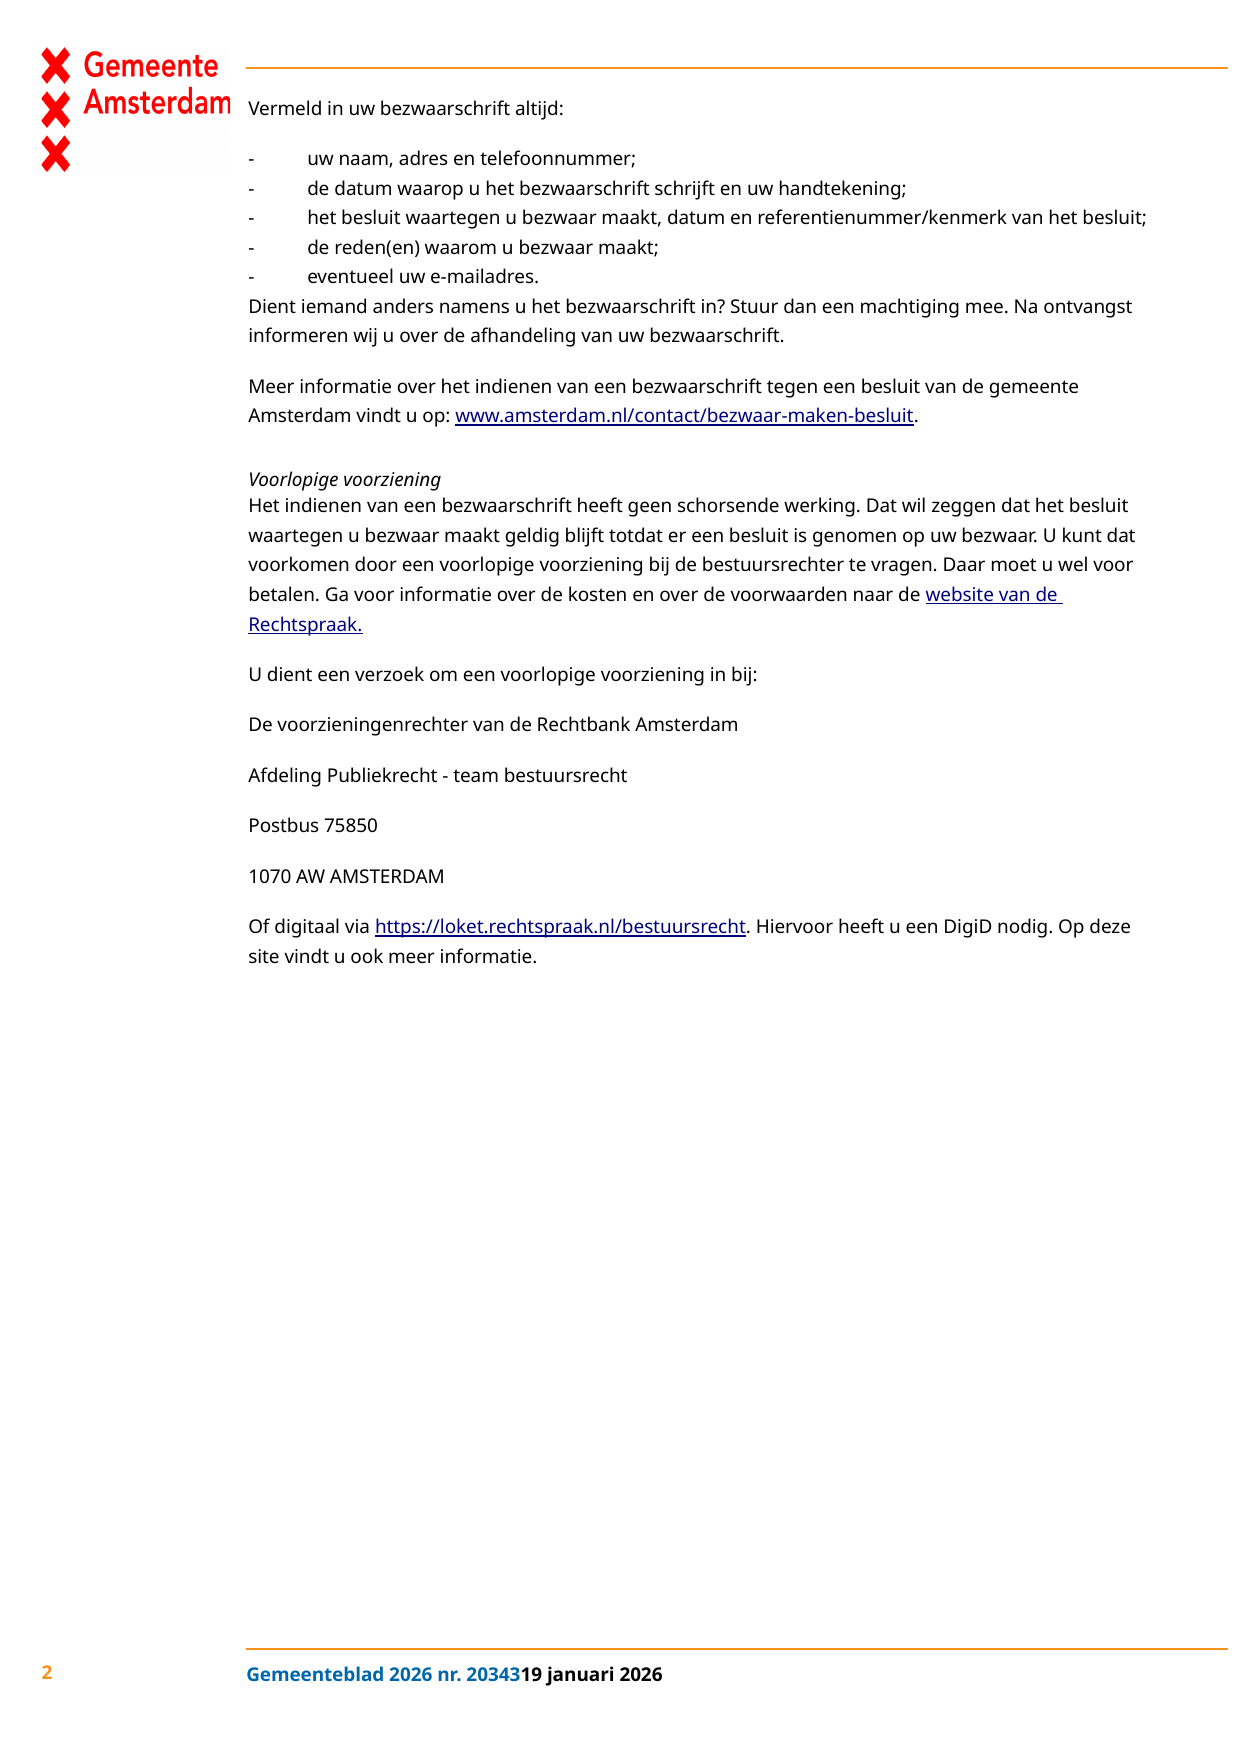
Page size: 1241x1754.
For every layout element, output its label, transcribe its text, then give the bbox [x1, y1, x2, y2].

text U dient een verzoek om een voorlopige voorziening in bij: [248, 661, 1152, 687]
list het besluit waartegen u bezwaar maakt, datum en referentienummer/kenmerk van het besluit; [248, 204, 1152, 230]
text Dient iemand anders namens u het bezwaarschrift in? Stuur dan een machtiging mee. Na ontvangst informeren wij u over de afhandeling van uw bezwaarschrift. [248, 293, 1152, 348]
text Postbus 75850 [248, 812, 1152, 838]
list uw naam, adres en telefoonnummer; [248, 145, 1152, 171]
list eventueel uw e-mailadres. [248, 263, 1152, 289]
text Voorlopige voorziening [248, 467, 1152, 492]
text Het indienen van een bezwaarschrift heeft geen schorsende werking. Dat wil zeggen dat het besluit waartegen u bezwaar maakt geldig blijft totdat er een besluit is genomen op uw bezwaar. U kunt dat voorkomen door een voorlopige voorziening bij de bestuursrechter te vragen. Daar moet u wel voor betalen. Ga voor informatie over de kosten en over de voorwaarden naar de website van de Rechtspraak. [248, 492, 1152, 636]
text Of digitaal via https://loket.rechtspraak.nl/bestuursrecht. Hiervoor heeft u een DigiD nodig. Op deze site vindt u ook meer informatie. [248, 913, 1152, 968]
text Meer informatie over het indienen van een bezwaarschrift tegen een besluit van de gemeente Amsterdam vindt u op: www.amsterdam.nl/contact/bezwaar-maken-besluit. [248, 373, 1152, 428]
text Afdeling Publiekrecht - team bestuursrecht [248, 762, 1152, 788]
text 1070 AW AMSTERDAM [248, 863, 1152, 888]
text De voorzieningenrechter van de Rechtbank Amsterdam [248, 712, 1152, 737]
picture [41, 47, 231, 172]
list de datum waarop u het bezwaarschrift schrijft en uw handtekening; [248, 175, 1152, 201]
text Vermeld in uw bezwaarschrift altijd: [248, 95, 1152, 121]
list de reden(en) waarom u bezwaar maakt; [248, 234, 1152, 260]
